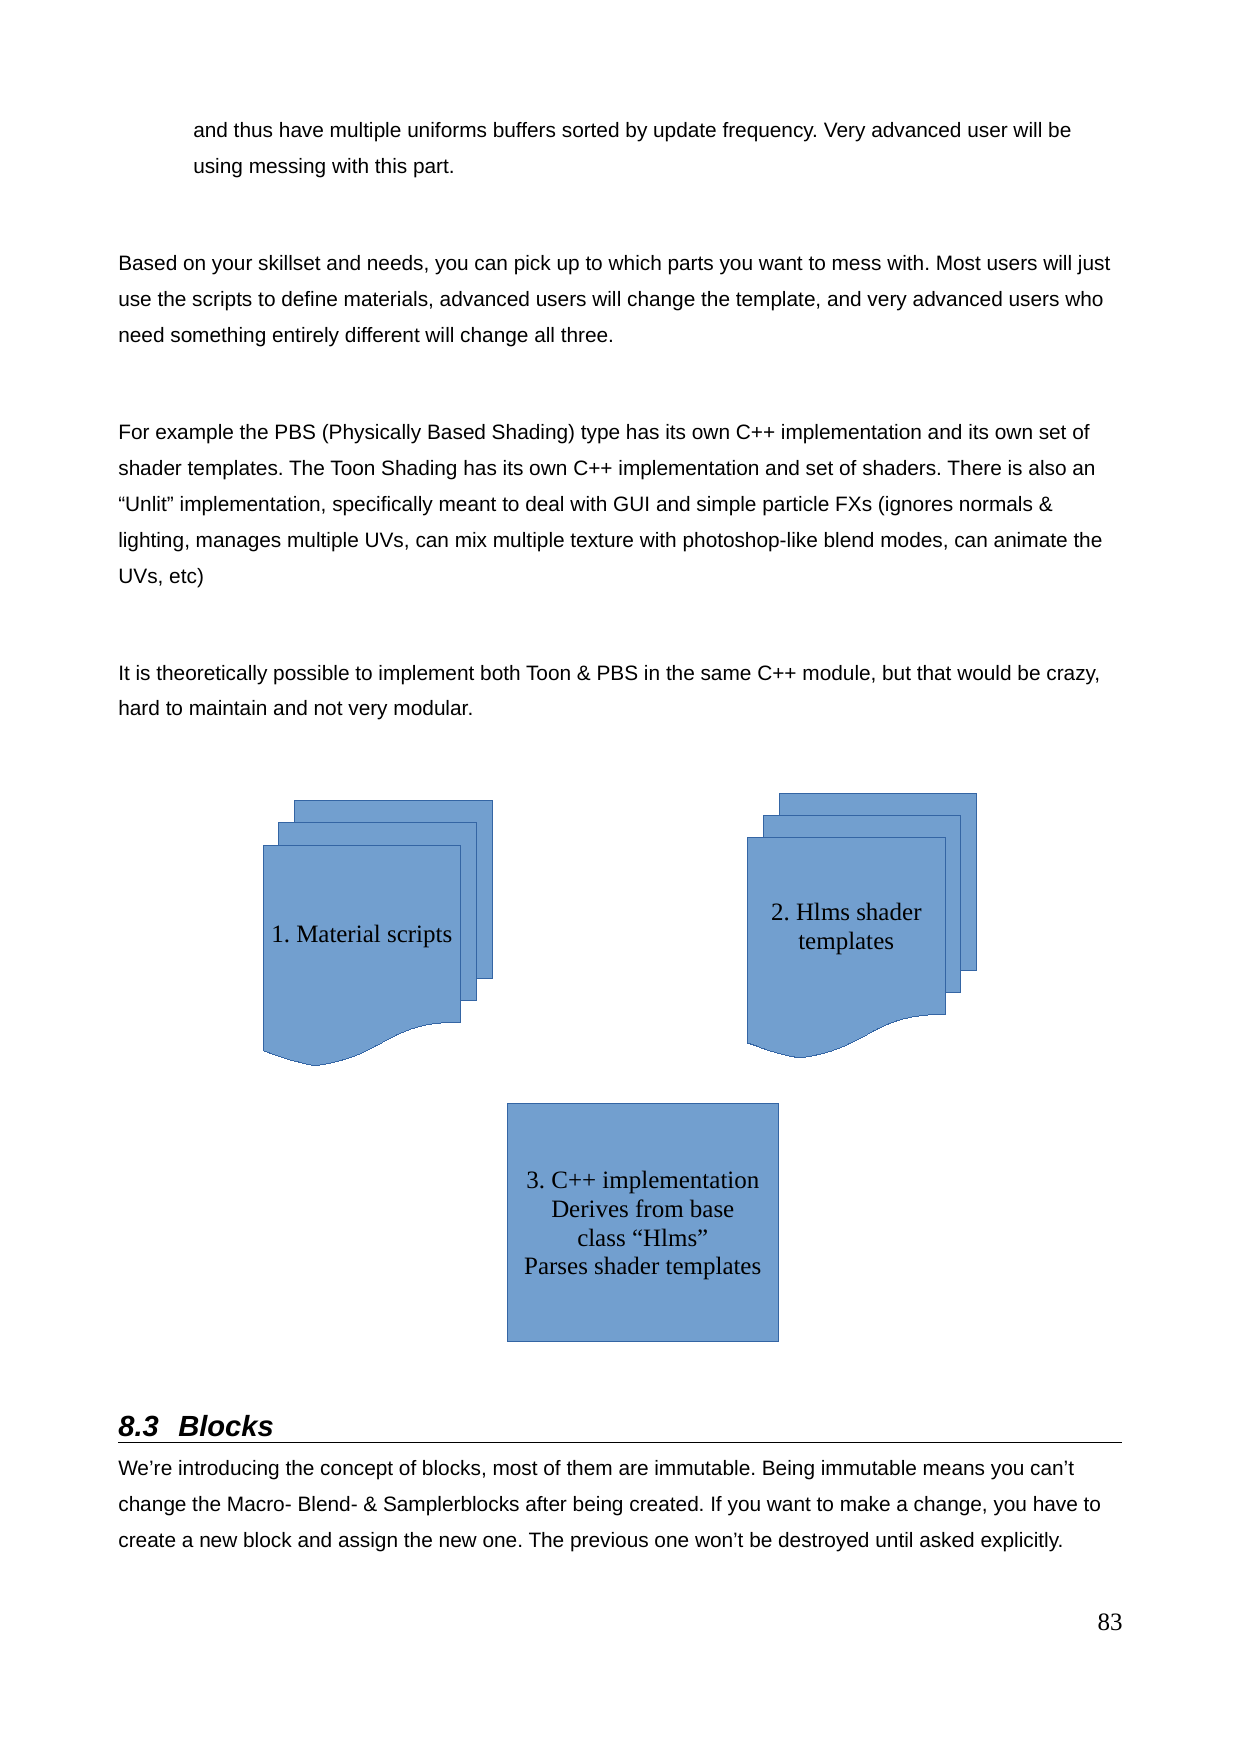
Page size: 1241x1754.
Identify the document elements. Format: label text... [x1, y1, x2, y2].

list and thus have multiple uniforms buffers sorted by update frequency. Very advanced user will be using messing with this part. [156, 118, 1122, 178]
text It is theoretically possible to implement both Toon & PBS in the same C++ module, but that would be crazy, hard to maintain and not very modular. [118, 660, 1122, 720]
subtitle Blocks [118, 1409, 1122, 1442]
text Based on your skillset and needs, you can pick up to which parts you want to mess with. Most users will just use the scripts to define materials, advanced users will change the template, and very advanced users who need something entirely different will change all three. [118, 251, 1122, 347]
text For example the PBS (Physically Based Shading) type has its own C++ implementation and its own set of shader templates. The Toon Shading has its own C++ implementation and set of shaders. There is also an “Unlit” implementation, specifically meant to deal with GUI and simple particle FXs (ignores normals & lighting, manages multiple UVs, can mix multiple texture with photoshop-like blend modes, can animate the UVs, etc) [118, 420, 1122, 587]
text We’re introducing the concept of blocks, most of them are immutable. Being immutable means you can’t change the Macro- Blend- & Samplerblocks after being created. If you want to make a change, you have to create a new block and assign the new one. The previous one won’t be destroyed until asked explicitly. [118, 1456, 1122, 1552]
